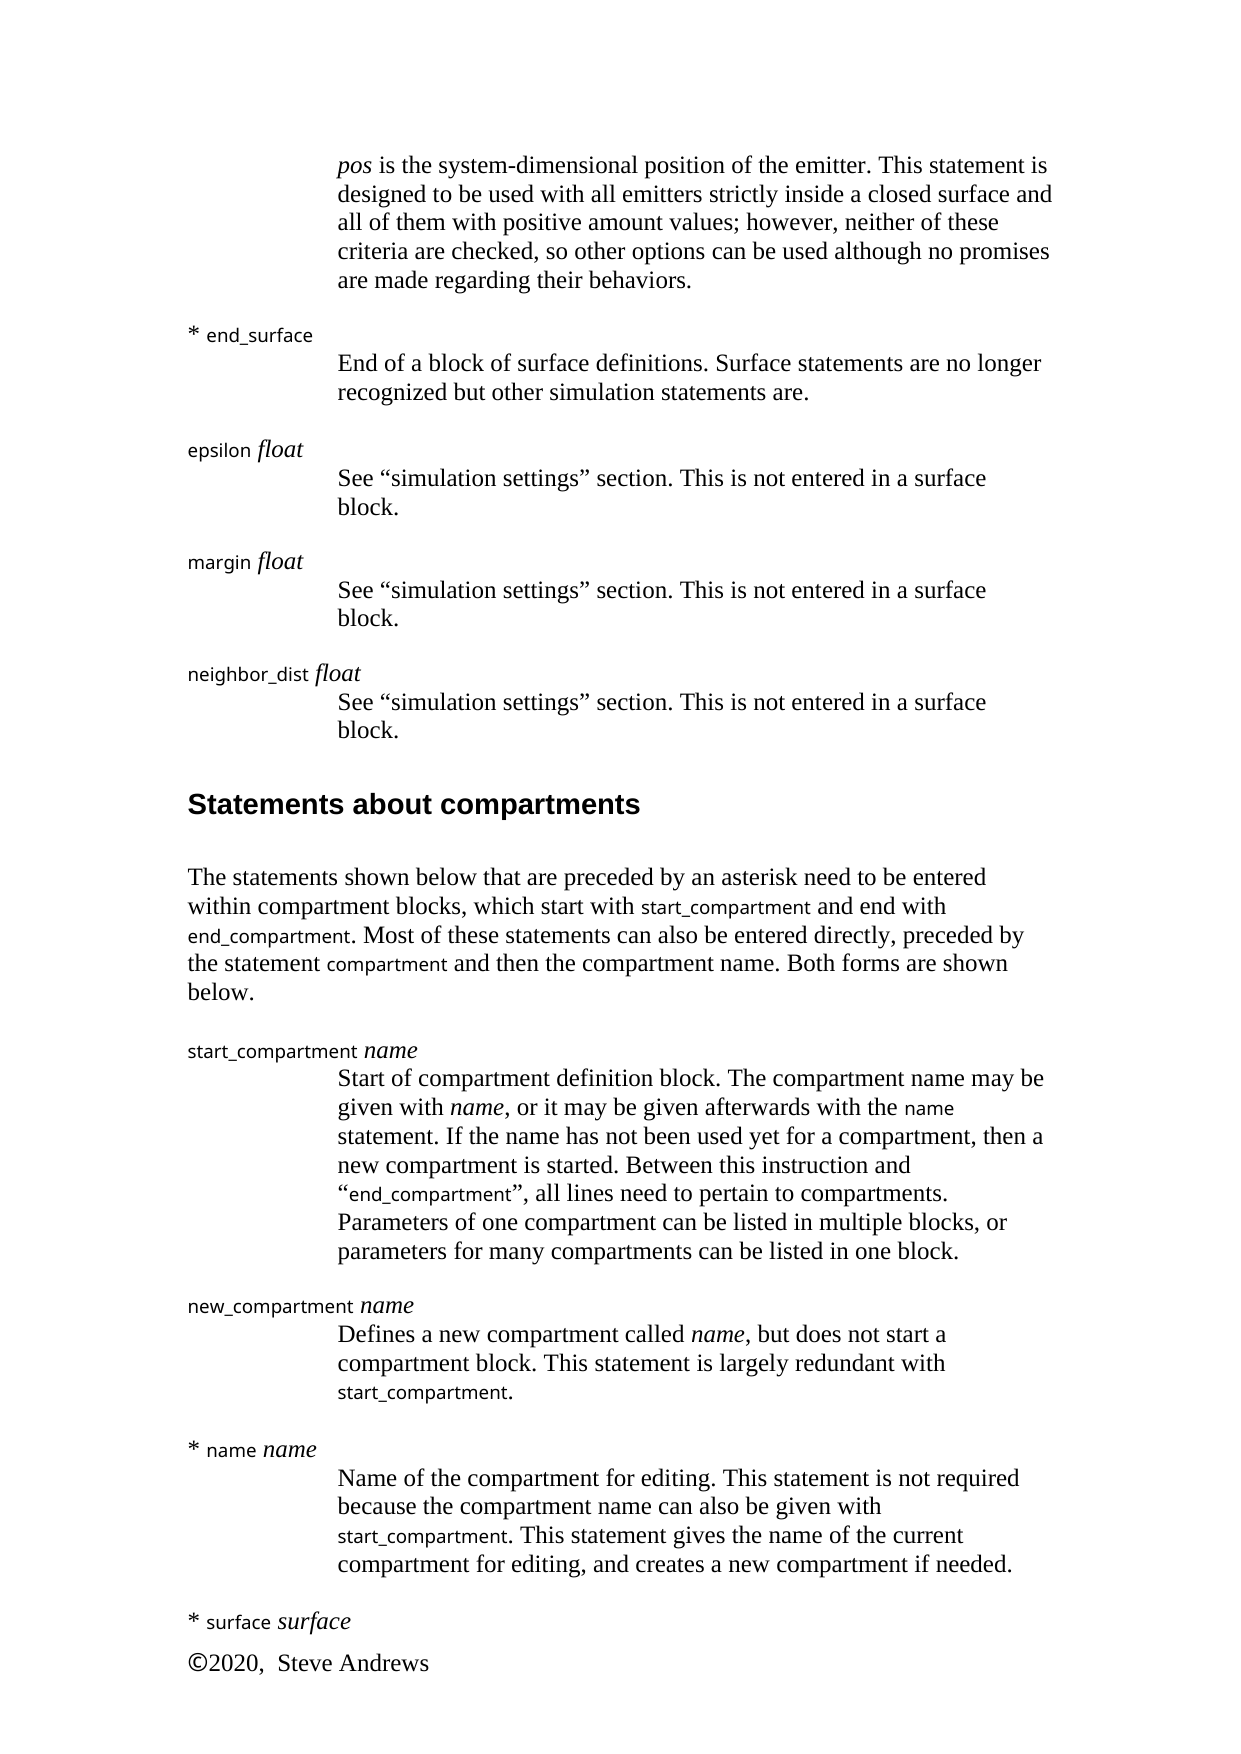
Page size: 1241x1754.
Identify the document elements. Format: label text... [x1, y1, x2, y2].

text The statements shown below that are preceded by an asterisk need to be entered within compartment blocks, which start with start_compartment and end with end_compartment. Most of these statements can also be entered directly, preceded by the statement compartment and then the compartment name. Both forms are shown below. [187, 862, 1053, 1006]
text See “simulation settings” section. This is not entered in a surface block. [187, 575, 1053, 632]
text End of a block of surface definitions. Surface statements are no longer recognized but other simulation statements are. [187, 348, 1053, 406]
text epsilon float [187, 434, 1053, 463]
text start_compartment name [187, 1035, 1053, 1063]
text See “simulation settings” section. This is not entered in a surface block. [187, 687, 1053, 744]
text neighbor_dist float [187, 658, 1053, 687]
text * name name [187, 1434, 1053, 1463]
text See “simulation settings” section. This is not entered in a surface block. [187, 463, 1053, 521]
text pos is the system-dimensional position of the emitter. This statement is designed to be used with all emitters strictly inside a closed surface and all of them with positive amount values; however, neither of these criteria are checked, so other options can be used although no promises are made regarding their behaviors. [187, 150, 1053, 294]
text new_compartment name [187, 1290, 1053, 1319]
text Defines a new compartment called name, but does not start a compartment block. This statement is largely redundant with start_compartment. [187, 1319, 1053, 1405]
subtitle Statements about compartments [187, 787, 1053, 821]
text Name of the compartment for editing. This statement is not required because the compartment name can also be given with start_compartment. This statement gives the name of the current compartment for editing, and creates a new compartment if needed. [187, 1463, 1053, 1578]
text * end_surface [187, 319, 1053, 348]
text margin float [187, 546, 1053, 575]
text Start of compartment definition block. The compartment name may be given with name, or it may be given afterwards with the name statement. If the name has not been used yet for a compartment, then a new compartment is started. Between this instruction and “end_compartment”, all lines need to pertain to compartments. Parameters of one compartment can be listed in multiple blocks, or parameters for many compartments can be listed in one block. [187, 1063, 1053, 1265]
text * surface surface [187, 1606, 1053, 1635]
